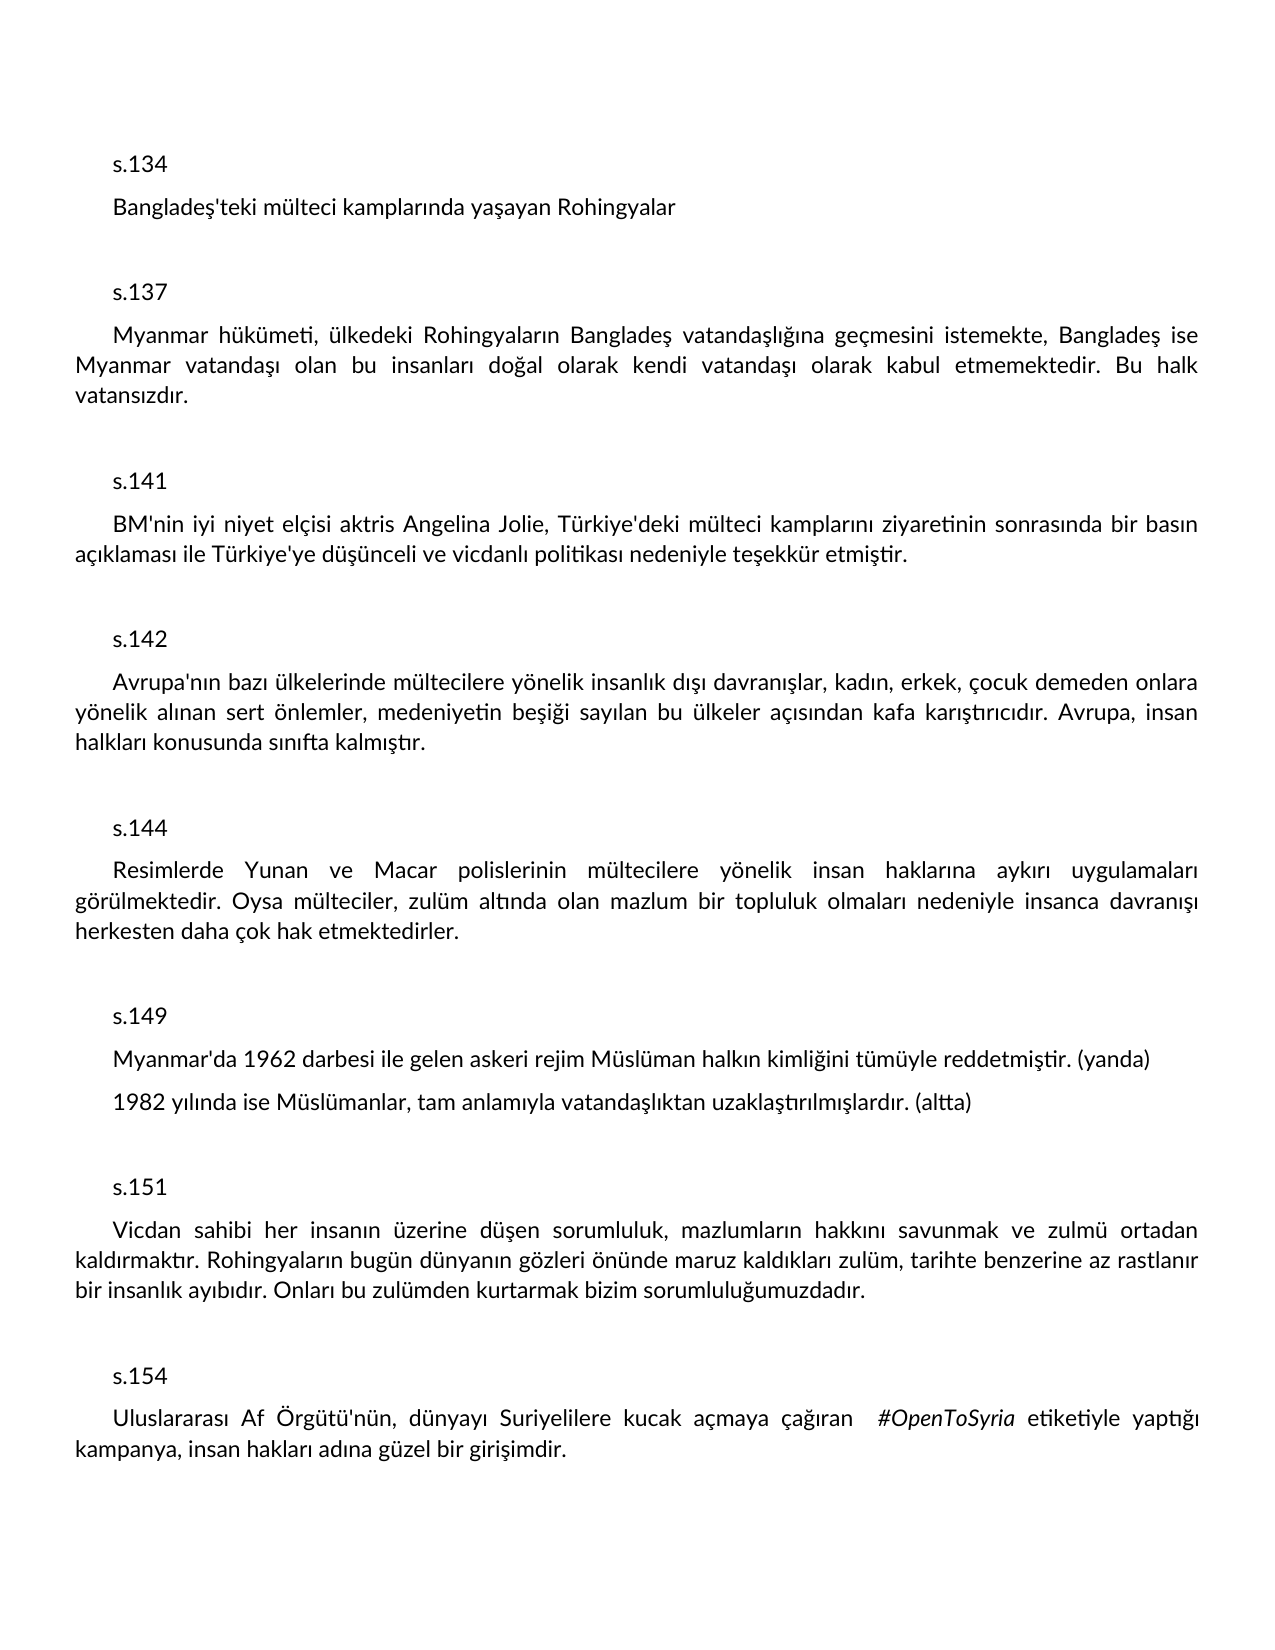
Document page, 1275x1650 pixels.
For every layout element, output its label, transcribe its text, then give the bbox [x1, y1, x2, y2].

text Bangladeş'teki mülteci kamplarında yaşayan Rohingyalar [75, 193, 1200, 220]
text s.142 [75, 625, 1200, 652]
text s.137 [75, 278, 1200, 306]
text BM'nin iyi niyet elçisi aktris Angelina Jolie, Türkiye'deki mülteci kamplarını ziyaretinin sonrasında bir basın açıklaması ile Türkiye'ye düşünceli ve vicdanlı politikası nedeniyle teşekkür etmiştir. [75, 509, 1200, 567]
text Myanmar'da 1962 darbesi ile gelen askeri rejim Müslüman halkın kimliğini tümüyle reddetmiştir. (yanda) [75, 1045, 1200, 1072]
text 1982 yılında ise Müslümanlar, tam anlamıyla vatandaşlıktan uzaklaştırılmışlardır. (altta) [75, 1087, 1200, 1115]
text s.151 [75, 1173, 1200, 1200]
text s.149 [75, 1002, 1200, 1029]
text Resimlerde Yunan ve Macar polislerinin mültecilere yönelik insan haklarına aykırı uygulamaları görülmektedir. Oysa mülteciler, zulüm altında olan mazlum bir topluluk olmaları nedeniyle insanca davranışı herkesten daha çok hak etmektedirler. [75, 856, 1200, 944]
text s.134 [75, 150, 1200, 177]
text Myanmar hükümeti, ülkedeki Rohingyaların Bangladeş vatandaşlığına geçmesini istemekte, Bangladeş ise Myanmar vatandaşı olan bu insanları doğal olarak kendi vatandaşı olarak kabul etmemektedir. Bu halk vatansızdır. [75, 321, 1200, 409]
text s.154 [75, 1361, 1200, 1389]
text Vicdan sahibi her insanın üzerine düşen sorumluluk, mazlumların hakkını savunmak ve zulmü ortadan kaldırmaktır. Rohingyaların bugün dünyanın gözleri önünde maruz kaldıkları zulüm, tarihte benzerine az rastlanır bir insanlık ayıbıdır. Onları bu zulümden kurtarmak bizim sorumluluğumuzdadır. [75, 1216, 1200, 1303]
text Avrupa'nın bazı ülkelerinde mültecilere yönelik insanlık dışı davranışlar, kadın, erkek, çocuk demeden onlara yönelik alınan sert önlemler, medeniyetin beşiği sayılan bu ülkeler açısından kafa karıştırıcıdır. Avrupa, insan halkları konusunda sınıfta kalmıştır. [75, 668, 1200, 756]
text Uluslararası Af Örgütü'nün, dünyayı Suriyelilere kucak açmaya çağıran #OpenToSyria etiketiyle yaptığı kampanya, insan hakları adına güzel bir girişimdir. [75, 1404, 1200, 1462]
text s.141 [75, 467, 1200, 494]
text s.144 [75, 813, 1200, 841]
